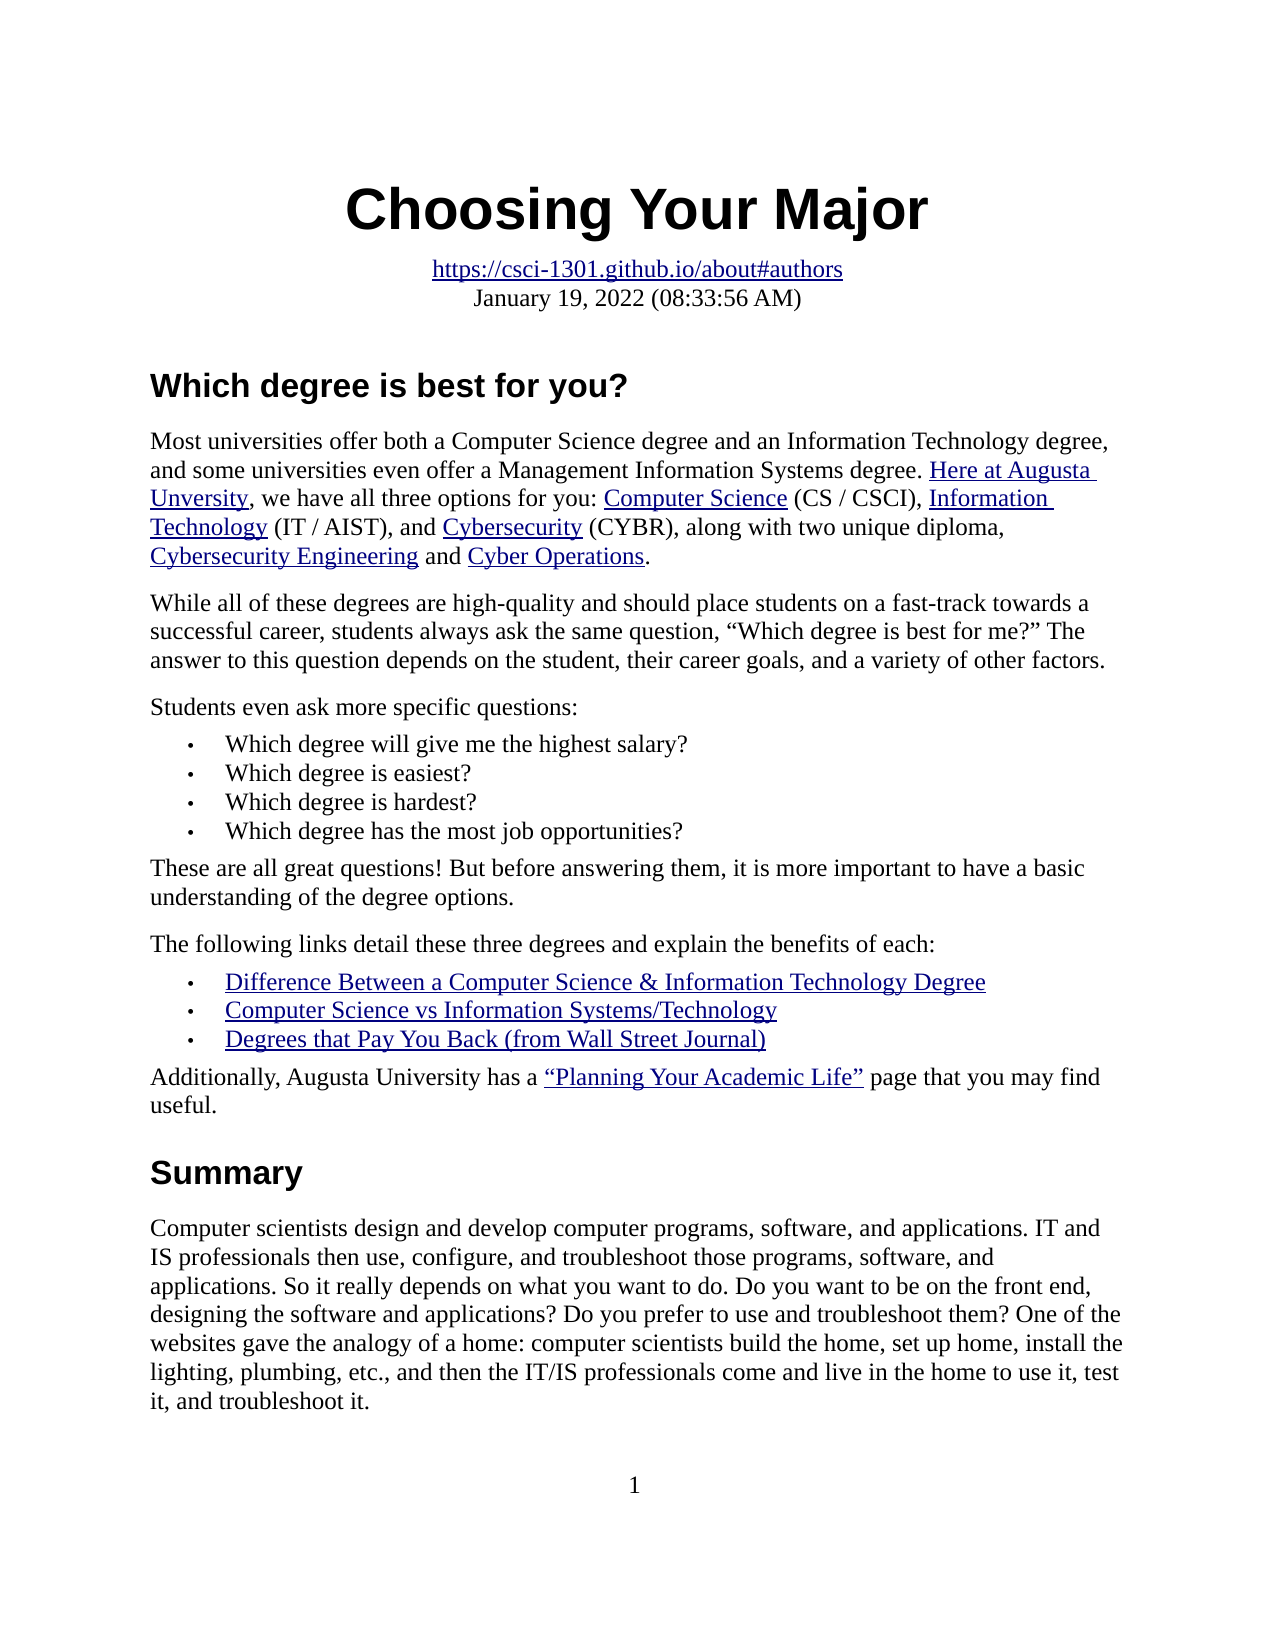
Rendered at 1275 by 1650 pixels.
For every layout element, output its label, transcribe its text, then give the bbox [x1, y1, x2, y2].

text Most universities offer both a Computer Science degree and an Information Technology degree, and some universities even offer a Management Information Systems degree. Here at Augusta Unversity, we have all three options for you: Computer Science (CS / CSCI), Information Technology (IT / AIST), and Cybersecurity (CYBR), along with two unique diploma, Cybersecurity Engineering and Cyber Operations. [150, 426, 1125, 570]
list Degrees that Pay You Back (from Wall Street Journal) [187, 1024, 1125, 1053]
text Additionally, Augusta University has a “Planning Your Academic Life” page that you may find useful. [150, 1062, 1125, 1119]
text January 19, 2022 (08:33:56 AM) [150, 283, 1125, 312]
text These are all great questions! But before answering them, it is more important to have a basic understanding of the degree options. [150, 853, 1125, 911]
list Which degree has the most job opportunities? [187, 816, 1125, 844]
list Which degree will give me the highest salary? [187, 729, 1125, 758]
list Computer Science vs Information Systems/Technology [187, 995, 1125, 1024]
text The following links detail these three degrees and explain the benefits of each: [150, 929, 1125, 958]
subtitle Summary [150, 1153, 1125, 1192]
list Which degree is hardest? [187, 787, 1125, 816]
title Choosing Your Major [150, 175, 1125, 242]
list Which degree is easiest? [187, 758, 1125, 787]
text Computer scientists design and develop computer programs, software, and applications. IT and IS professionals then use, configure, and troubleshoot those programs, software, and applications. So it really depends on what you want to do. Do you want to be on the front end, designing the software and applications? Do you prefer to use and troubleshoot them? One of the websites gave the analogy of a home: computer scientists build the home, set up home, install the lighting, plumbing, etc., and then the IT/IS professionals come and live in the home to use it, test it, and troubleshoot it. [150, 1213, 1125, 1414]
text Students even ask more specific questions: [150, 692, 1125, 721]
subtitle Which degree is best for you? [150, 366, 1125, 404]
text While all of these degrees are high-quality and should place students on a fast-track towards a successful career, students always ask the same question, “Which degree is best for me?” The answer to this question depends on the student, their career goals, and a variety of other factors. [150, 588, 1125, 674]
text https://csci-1301.github.io/about#authors [150, 254, 1125, 283]
list Difference Between a Computer Science & Information Technology Degree [187, 967, 1125, 995]
